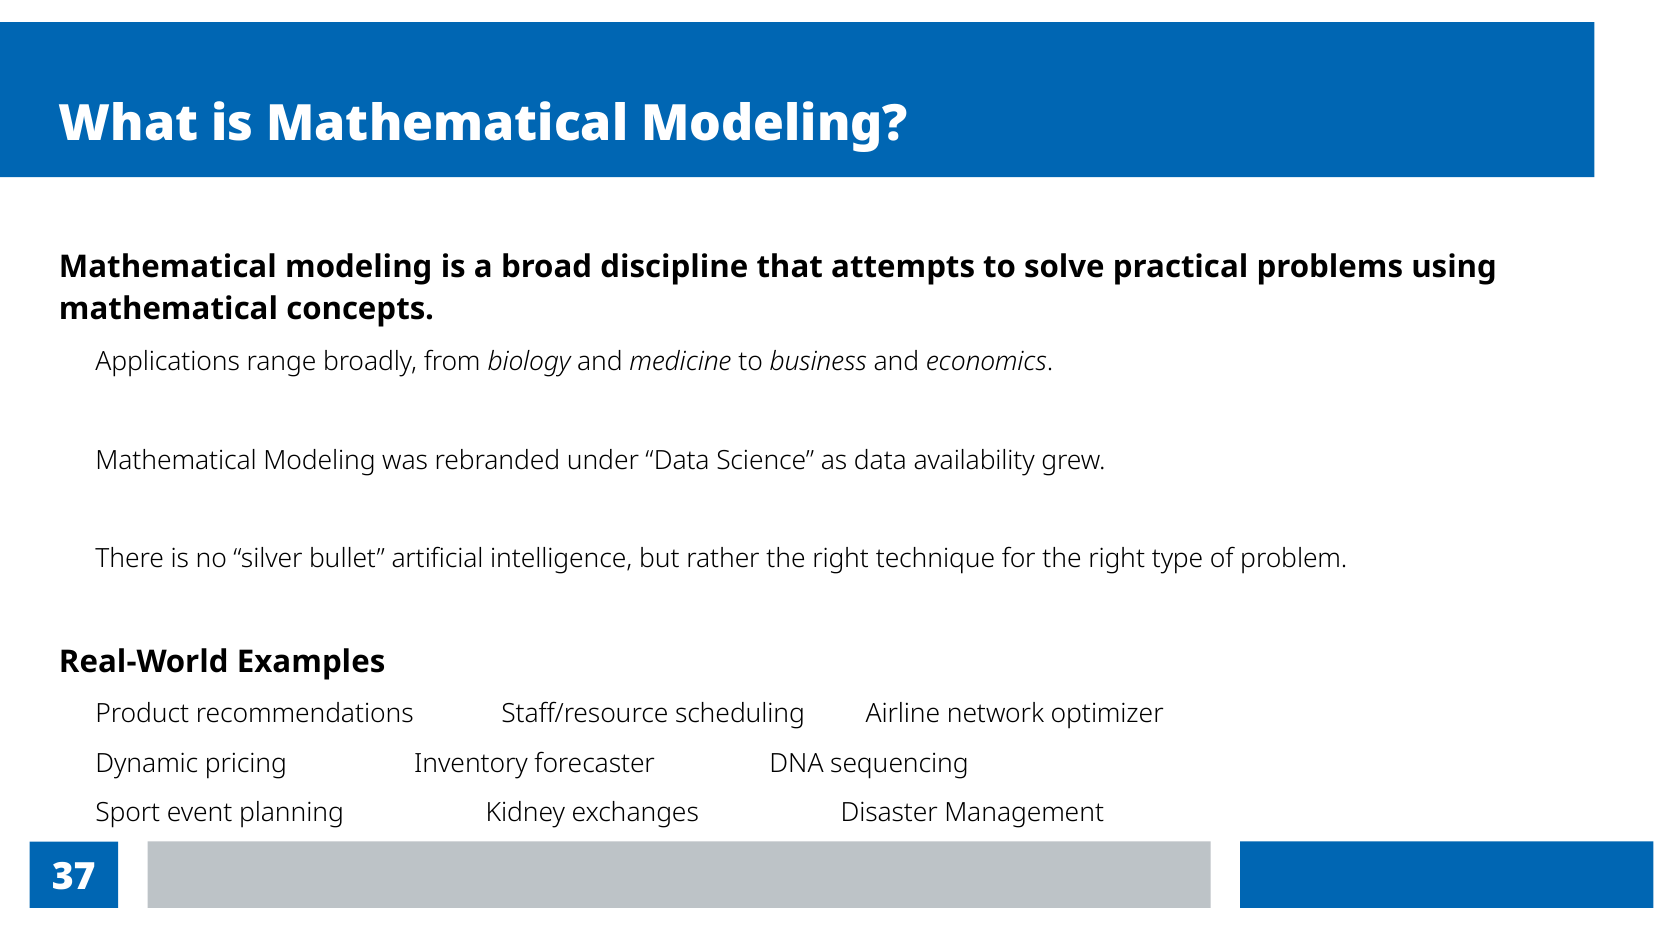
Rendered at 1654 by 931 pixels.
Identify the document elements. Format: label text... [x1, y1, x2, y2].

title What is Mathematical Modeling? [59, 44, 1595, 156]
list Mathematical modeling is a broad discipline that attempts to solve practical problems using mathematical concepts. Applications range broadly, from biology and medicine to business and economics. Mathematical Modeling was rebranded under “Data Science” as data availability grew. There is no “silver bullet” artificial intelligence, but rather the right technique for the right type of problem. Real-World Examples Product recommendations Staff/resource scheduling Airline network optimizer Dynamic pricing Inventory forecaster DNA sequencing Sport event planning Kidney exchanges Disaster Management [59, 243, 1565, 886]
